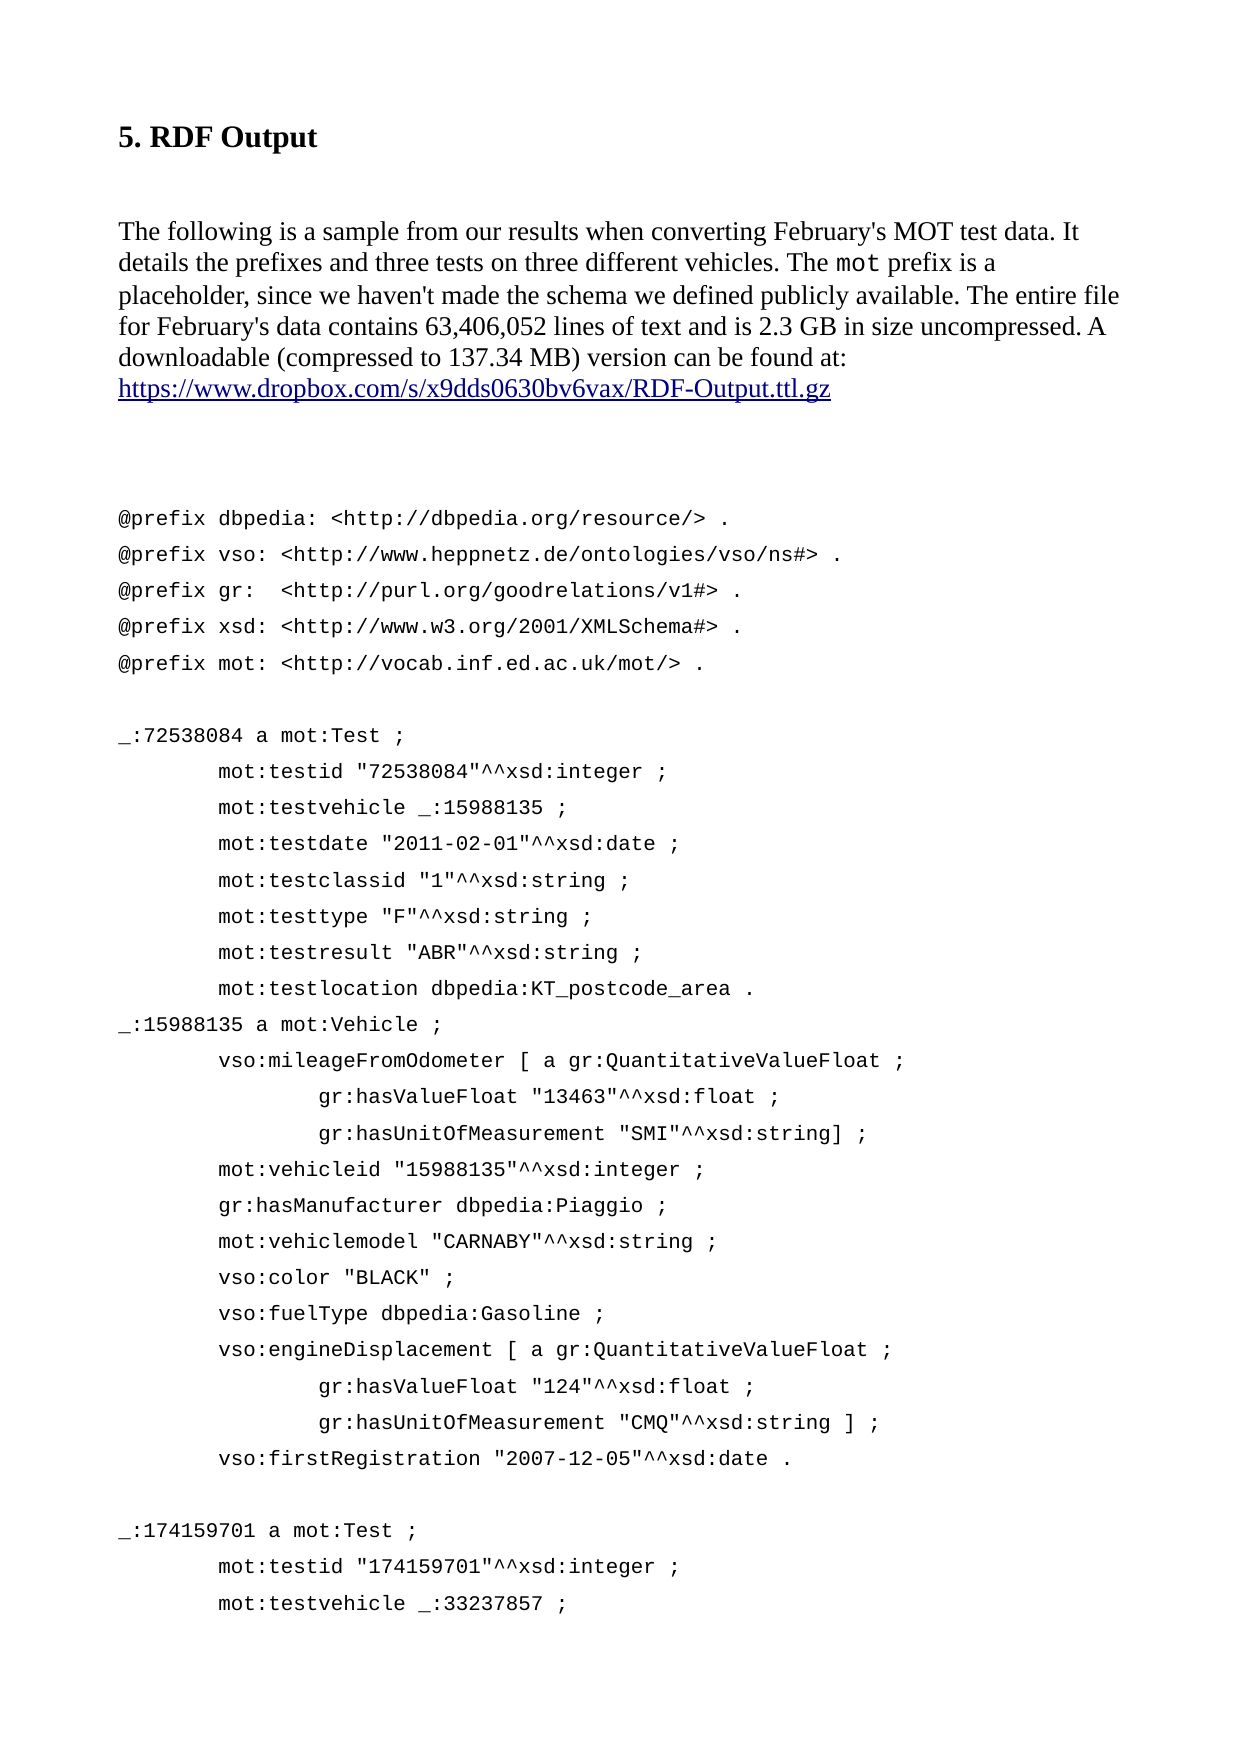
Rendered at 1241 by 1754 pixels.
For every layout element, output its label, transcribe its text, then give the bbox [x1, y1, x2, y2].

text mot:testtype "F"^^xsd:string ; [118, 906, 1122, 929]
text vso:engineDisplacement [ a gr:QuantitativeValueFloat ; [118, 1339, 1122, 1363]
text gr:hasValueFloat "13463"^^xsd:float ; [118, 1086, 1122, 1110]
text _:72538084 a mot:Test ; [118, 725, 1122, 749]
text mot:testclassid "1"^^xsd:string ; [118, 869, 1122, 893]
text mot:testresult "ABR"^^xsd:string ; [118, 942, 1122, 966]
text gr:hasManufacturer dbpedia:Piaggio ; [118, 1195, 1122, 1218]
text vso:mileageFromOdometer [ a gr:QuantitativeValueFloat ; [118, 1050, 1122, 1074]
text @prefix vso: <http://www.heppnetz.de/ontologies/vso/ns#> . [118, 544, 1122, 568]
text mot:testvehicle _:15988135 ; [118, 797, 1122, 821]
text gr:hasUnitOfMeasurement "SMI"^^xsd:string] ; [118, 1123, 1122, 1146]
text mot:testvehicle _:33237857 ; [118, 1592, 1122, 1616]
text vso:fuelType dbpedia:Gasoline ; [118, 1303, 1122, 1327]
text mot:testid "72538084"^^xsd:integer ; [118, 761, 1122, 785]
text mot:testdate "2011-02-01"^^xsd:date ; [118, 833, 1122, 857]
text gr:hasUnitOfMeasurement "CMQ"^^xsd:string ] ; [118, 1412, 1122, 1435]
text 5. RDF Output [118, 118, 1122, 154]
text @prefix gr: <http://purl.org/goodrelations/v1#> . [118, 580, 1122, 604]
text vso:color "BLACK" ; [118, 1267, 1122, 1291]
text The following is a sample from our results when converting February's MOT test data. It details the prefixes and three tests on three different vehicles. The mot prefix is a placeholder, since we haven't made the schema we defined publicly available. The entire file for February's data contains 63,406,052 lines of text and is 2.3 GB in size uncompressed. A downloadable (compressed to 137.34 MB) version can be found at: https://www.dropbox.com/s/x9dds0630bv6vax/RDF-Output.ttl.gz [118, 215, 1122, 403]
text vso:firstRegistration "2007-12-05"^^xsd:date . [118, 1448, 1122, 1472]
text mot:testlocation dbpedia:KT_postcode_area . [118, 978, 1122, 1002]
text @prefix mot: <http://vocab.inf.ed.ac.uk/mot/> . [118, 653, 1122, 676]
text gr:hasValueFloat "124"^^xsd:float ; [118, 1376, 1122, 1399]
text _:15988135 a mot:Vehicle ; [118, 1014, 1122, 1038]
text mot:testid "174159701"^^xsd:integer ; [118, 1556, 1122, 1580]
text _:174159701 a mot:Test ; [118, 1520, 1122, 1544]
text mot:vehiclemodel "CARNABY"^^xsd:string ; [118, 1231, 1122, 1255]
text @prefix xsd: <http://www.w3.org/2001/XMLSchema#> . [118, 617, 1122, 640]
text @prefix dbpedia: <http://dbpedia.org/resource/> . [118, 508, 1122, 532]
text mot:vehicleid "15988135"^^xsd:integer ; [118, 1159, 1122, 1182]
